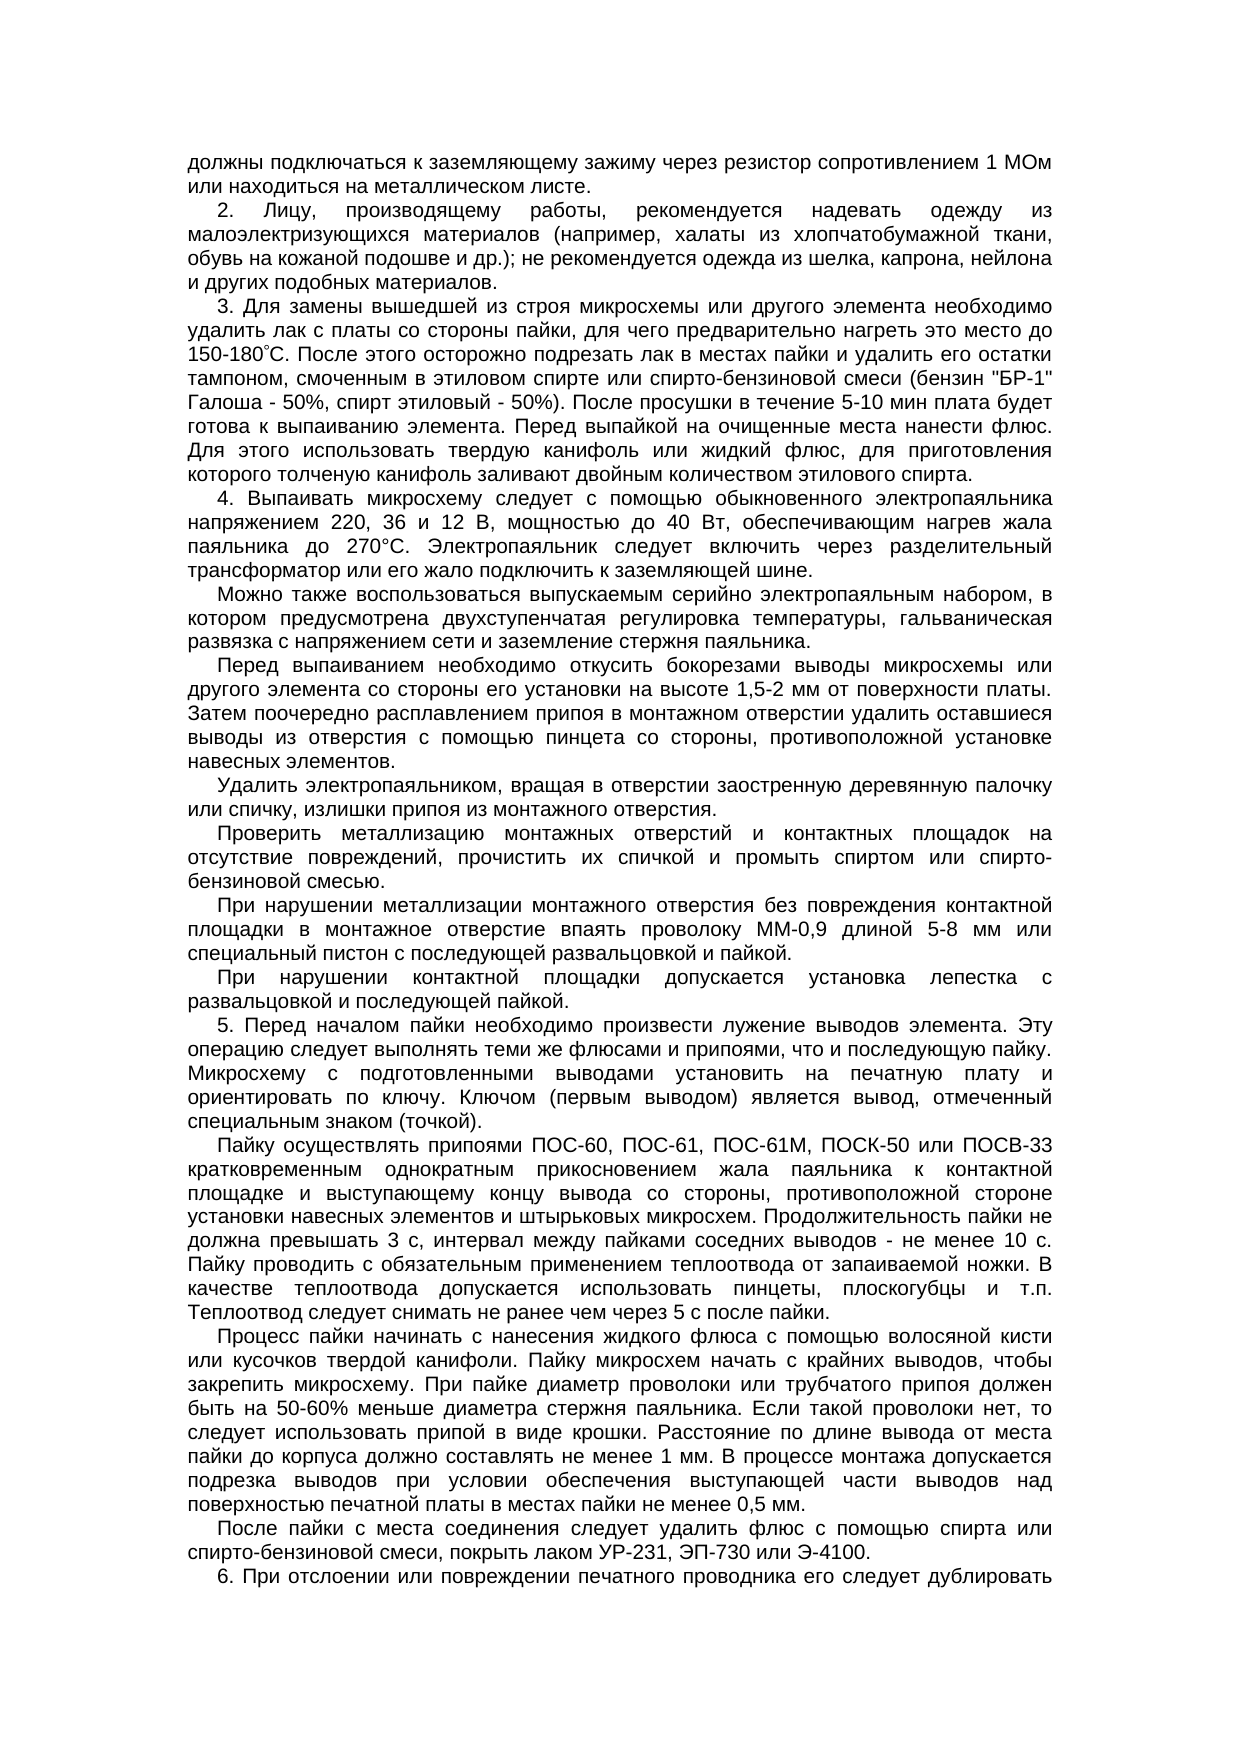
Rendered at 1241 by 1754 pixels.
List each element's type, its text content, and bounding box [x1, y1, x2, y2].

text должны подключаться к заземляющему зажиму через резистор сопротивлением 1 МОм или находиться на металлическом листе. [187, 150, 1053, 198]
text После пайки с места соединения следует удалить флюс с помощью спирта или спирто-бензиновой смеси, покрыть лаком УР-231, ЭП-730 или Э-4100. [187, 1516, 1053, 1564]
text 4. Выпаивать микросхему следует с помощью обыкновенного электропаяльника напряжением 220, 36 и 12 В, мощностью до 40 Вт, обеспечивающим нагрев жала паяльника до 270°С. Электропаяльник следует включить через разделительный трансформатор или его жало подключить к заземляющей шине. [187, 486, 1053, 581]
text При нарушении металлизации монтажного отверстия без повреждения контактной площадки в монтажное отверстие впаять проволоку ММ-0,9 длиной 5-8 мм или специальный пистон с последующей развальцовкой и пайкой. [187, 893, 1053, 965]
text 3. Для замены вышедшей из строя микросхемы или другого элемента необходимо удалить лак с платы со стороны пайки, для чего предварительно нагреть это место до 150-180С. После этого осторожно подрезать лак в местах пайки и удалить его остатки тампоном, смоченным в этиловом спирте или спирто-бензиновой смеси (бензин "БР-1" Галоша - 50%, спирт этиловый - 50%). После просушки в течение 5-10 мин плата будет готова к выпаиванию элемента. Перед выпайкой на очищенные места нанести флюс. Для этого использовать твердую канифоль или жидкий флюс, для приготовления которого толченую канифоль заливают двойным количеством этилового спирта. [187, 294, 1053, 486]
text Пайку осуществлять припоями ПОС-60, ПОС-61, ПОС-61М, ПОСК-50 или ПОСВ-33 кратковременным однократным прикосновением жала паяльника к контактной площадке и выступающему концу вывода со стороны, противоположной стороне установки навесных элементов и штырьковых микросхем. Продолжительность пайки не должна превышать 3 с, интервал между пайками соседних выводов - не менее 10 с. Пайку проводить с обязательным применением теплоотвода от запаиваемой ножки. В качестве теплоотвода допускается использовать пинцеты, плоскогубцы и т.п. Теплоотвод следует снимать не ранее чем через 5 с после пайки. [187, 1132, 1053, 1324]
text 2. Лицу, производящему работы, рекомендуется надевать одежду из малоэлектризующихся материалов (например, халаты из хлопчатобумажной ткани, обувь на кожаной подошве и др.); не рекомендуется одежда из шелка, капрона, нейлона и других подобных материалов. [187, 198, 1053, 294]
text 6. При отслоении или повреждении печатного проводника его следует дублировать [187, 1564, 1053, 1588]
text Можно также воспользоваться выпускаемым серийно электропаяльным набором, в котором предусмотрена двухступенчатая регулировка температуры, гальваническая развязка с напряжением сети и заземление стержня паяльника. [187, 581, 1053, 653]
text Удалить электропаяльником, вращая в отверстии заостренную деревянную палочку или спичку, излишки припоя из монтажного отверстия. [187, 773, 1053, 821]
text 5. Перед началом пайки необходимо произвести лужение выводов элемента. Эту операцию следует выполнять теми же флюсами и припоями, что и последующую пайку. Микросхему с подготовленными выводами установить на печатную плату и ориентировать по ключу. Ключом (первым выводом) является вывод, отмеченный специальным знаком (точкой). [187, 1013, 1053, 1132]
text При нарушении контактной площадки допускается установка лепестка с развальцовкой и последующей пайкой. [187, 965, 1053, 1013]
text Процесс пайки начинать с нанесения жидкого флюса с помощью волосяной кисти или кусочков твердой канифоли. Пайку микросхем начать с крайних выводов, чтобы закрепить микросхему. При пайке диаметр проволоки или трубчатого припоя должен быть на 50-60% меньше диаметра стержня паяльника. Если такой проволоки нет, то следует использовать припой в виде крошки. Расстояние по длине вывода от места пайки до корпуса должно составлять не менее 1 мм. В процессе монтажа допускается подрезка выводов при условии обеспечения выступающей части выводов над поверхностью печатной платы в местах пайки не менее 0,5 мм. [187, 1324, 1053, 1516]
text Проверить металлизацию монтажных отверстий и контактных площадок на отсутствие повреждений, прочистить их спичкой и промыть спиртом или спирто-бензиновой смесью. [187, 821, 1053, 893]
text Перед выпаиванием необходимо откусить бокорезами выводы микросхемы или другого элемента со стороны его установки на высоте 1,5-2 мм от поверхности платы. Затем поочередно расплавлением припоя в монтажном отверстии удалить оставшиеся выводы из отверстия с помощью пинцета со стороны, противоположной установке навесных элементов. [187, 653, 1053, 773]
